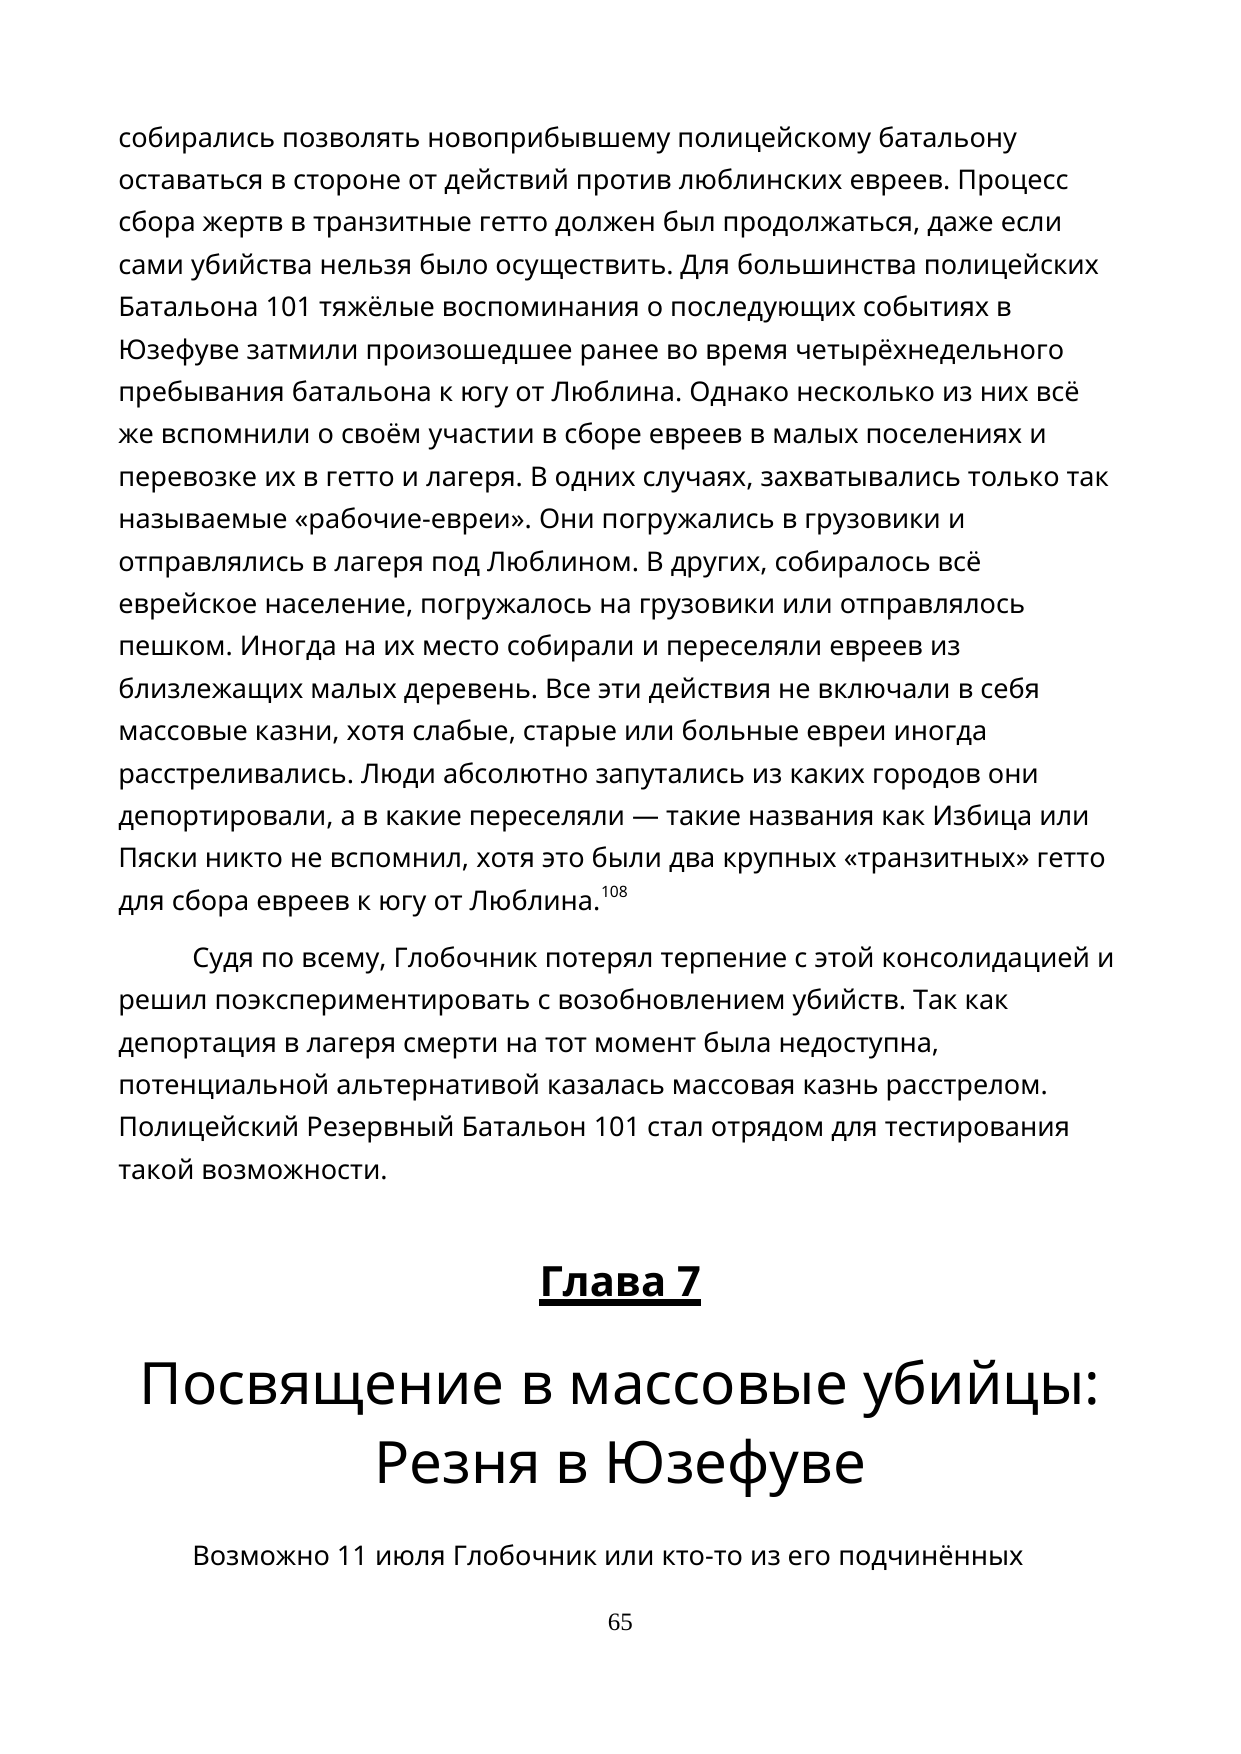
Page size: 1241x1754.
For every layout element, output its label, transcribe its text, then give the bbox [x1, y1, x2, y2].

text Возможно 11 июля Глобочник или кто-то из его подчинённых [118, 1537, 1122, 1574]
text Судя по всему, Глобочник потерял терпение с этой консолидацией и решил поэкспериментировать с возобновлением убийств. Так как депортация в лагеря смерти на тот момент была недоступна, потенциальной альтернативой казалась массовая казнь расстрелом. Полицейский Резервный Батальон 101 стал отрядом для тестирования такой возможности. [118, 938, 1122, 1187]
text собирались позволять новоприбывшему полицейскому батальону оставаться в стороне от действий против люблинских евреев. Процесс сбора жертв в транзитные гетто должен был продолжаться, даже если сами убийства нельзя было осуществить. Для большинства полицейских Батальона 101 тяжёлые воспоминания о последующих событиях в Юзефуве затмили произошедшее ранее во время четырёхнедельного пребывания батальона к югу от Люблина. Однако несколько из них всё же вспомнили о своём участии в сборе евреев в малых поселениях и перевозке их в гетто и лагеря. В одних случаях, захватывались только так называемые «рабочие-евреи». Они погружались в грузовики и отправлялись в лагеря под Люблином. В других, собиралось всё еврейское население, погружалось на грузовики или отправлялось пешком. Иногда на их место собирали и переселяли евреев из близлежащих малых деревень. Все эти действия не включали в себя массовые казни, хотя слабые, старые или больные евреи иногда расстреливались. Люди абсолютно запутались из каких городов они депортировали, а в какие переселяли — такие названия как Избица или Пяски никто не вспомнил, хотя это были два крупных «транзитных» гетто для сбора евреев к югу от Люблина. [118, 118, 1122, 918]
subtitle Глава 7 [118, 1252, 1122, 1308]
subtitle Посвящение в массовые убийцы: Резня в Юзефуве [118, 1342, 1122, 1501]
